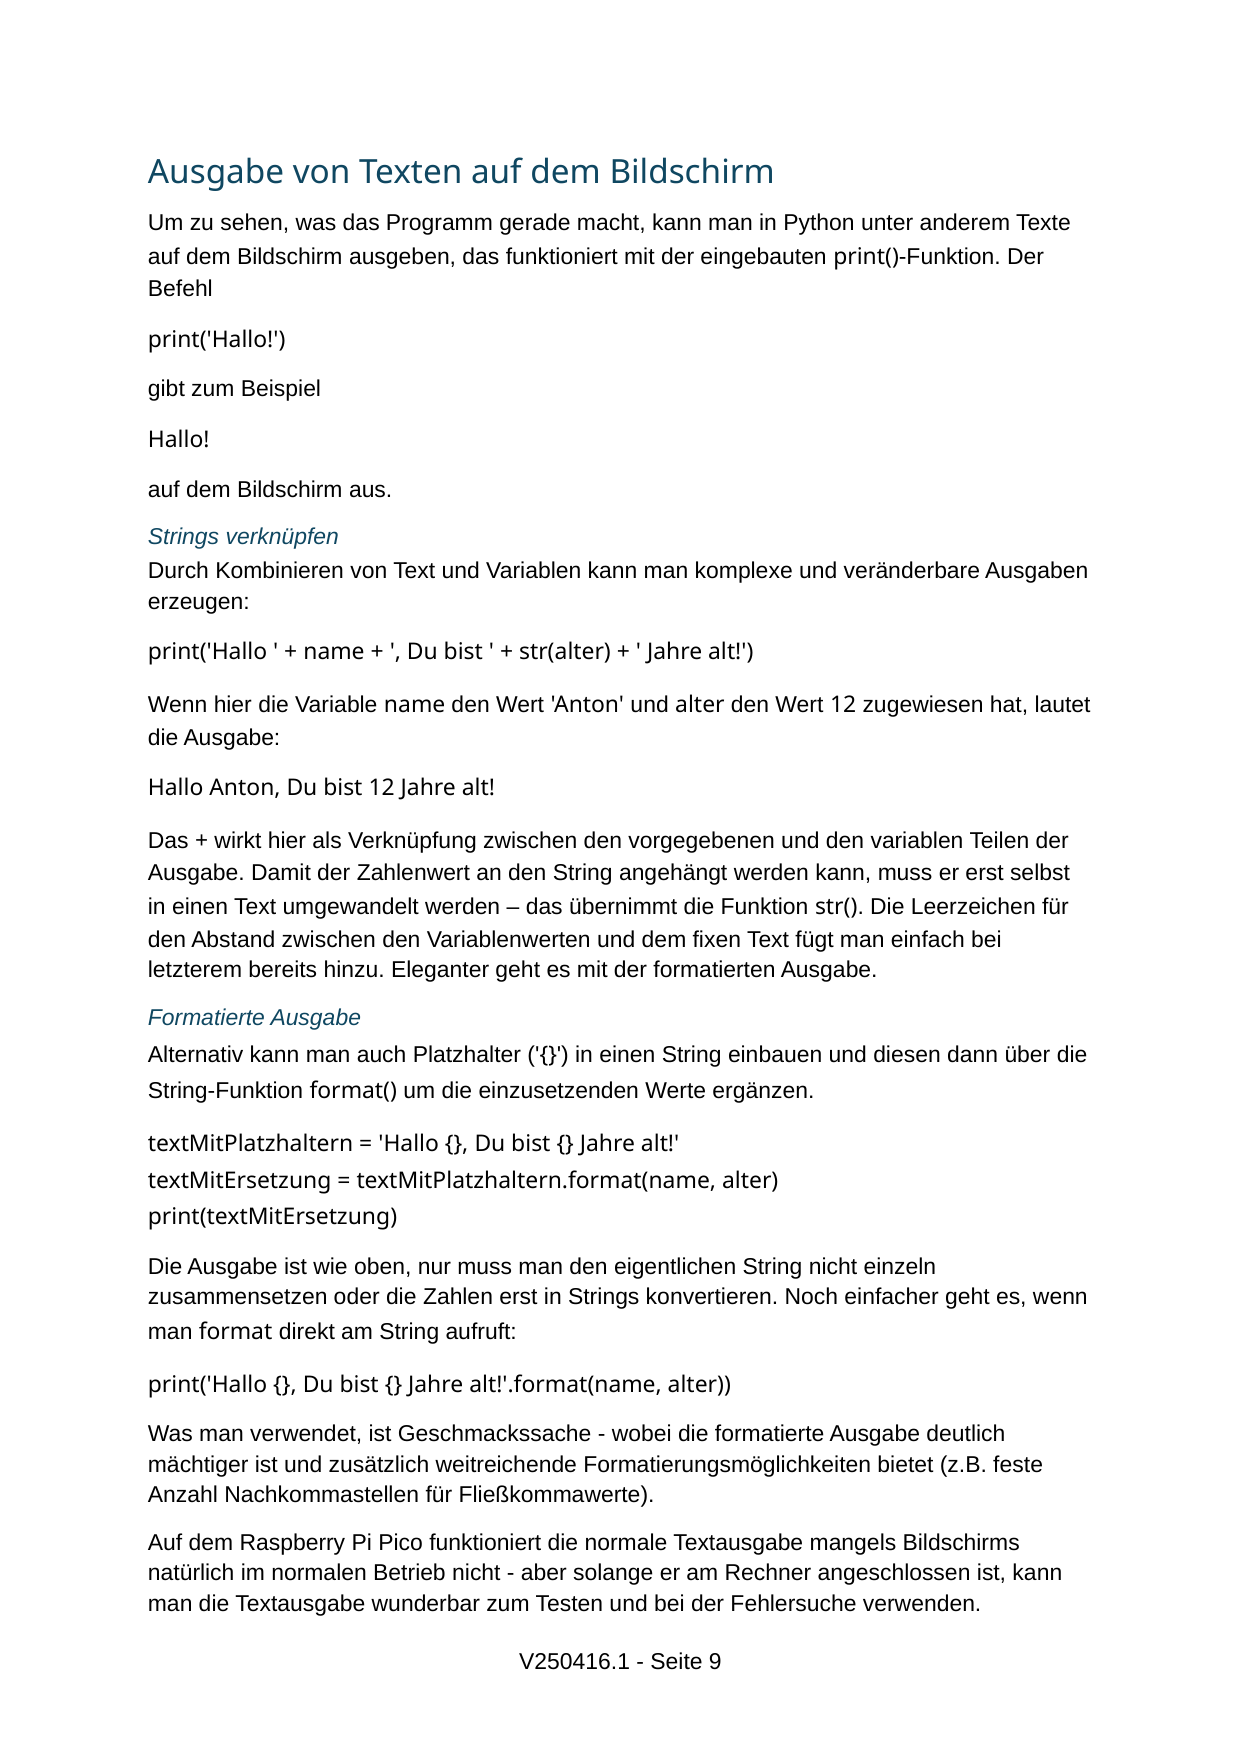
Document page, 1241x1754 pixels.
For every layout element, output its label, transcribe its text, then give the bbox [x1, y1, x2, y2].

text Durch Kombinieren von Text und Variablen kann man komplexe und veränderbare Ausgaben erzeugen: [148, 557, 1093, 614]
text Die Ausgabe ist wie oben, nur muss man den eigentlichen String nicht einzeln zusammensetzen oder die Zahlen erst in Strings konvertieren. Noch einfacher geht es, wenn man format direkt am String aufruft: [148, 1253, 1093, 1346]
text print('Hallo {}, Du bist {} Jahre alt!'.format(name, alter)) [148, 1367, 1093, 1399]
text Hallo! [148, 423, 1093, 454]
text print('Hallo!') [148, 322, 1093, 354]
text Auf dem Raspberry Pi Pico funktioniert die normale Textausgabe mangels Bildschirms natürlich im normalen Betrieb nicht - aber solange er am Rechner angeschlossen ist, kann man die Textausgabe wunderbar zum Testen und bei der Fehlersuche verwenden. [148, 1529, 1093, 1616]
text print('Hallo ' + name + ', Du bist ' + str(alter) + ' Jahre alt!') [148, 635, 1093, 666]
text Um zu sehen, was das Programm gerade macht, kann man in Python unter anderem Texte auf dem Bildschirm ausgeben, das funktioniert mit der eingebauten print()-Funktion. Der Befehl [148, 208, 1093, 302]
subtitle Ausgabe von Texten auf dem Bildschirm [148, 148, 1093, 193]
text Was man verwendet, ist Geschmackssache - wobei die formatierte Ausgabe deutlich mächtiger ist und zusätzlich weitreichende Formatierungsmöglichkeiten bietet (z.B. feste Anzahl Nachkommastellen für Fließkommawerte). [148, 1420, 1093, 1508]
text Alternativ kann man auch Platzhalter ('{}') in einen String einbauen und diesen dann über die String-Funktion format() um die einzusetzenden Werte ergänzen. [148, 1038, 1093, 1106]
text gibt zum Beispiel [148, 375, 1093, 402]
text auf dem Bildschirm aus. [148, 476, 1093, 502]
text Das + wirkt hier als Verknüpfung zwischen den vorgegebenen und den variablen Teilen der Ausgabe. Damit der Zahlenwert an den String angehängt werden kann, muss er erst selbst in einen Text umgewandelt werden – das übernimmt die Funktion str(). Die Leerzeichen für den Abstand zwischen den Variablenwerten und dem fixen Text fügt man einfach bei letzterem bereits hinzu. Eleganter geht es mit der formatierten Ausgabe. [148, 823, 1093, 983]
subtitle Strings verknüpfen [148, 523, 1093, 549]
text Hallo Anton, Du bist 12 Jahre alt! [148, 771, 1093, 802]
text Wenn hier die Variable name den Wert 'Anton' und alter den Wert 12 zugewiesen hat, lautet die Ausgabe: [148, 688, 1093, 750]
text textMitPlatzhaltern = 'Hallo {}, Du bist {} Jahre alt!' textMitErsetzung = textMitPlatzhaltern.format(name, alter) print(textMitErsetzung) [148, 1127, 1093, 1231]
subtitle Formatierte Ausgabe [148, 1003, 1093, 1030]
